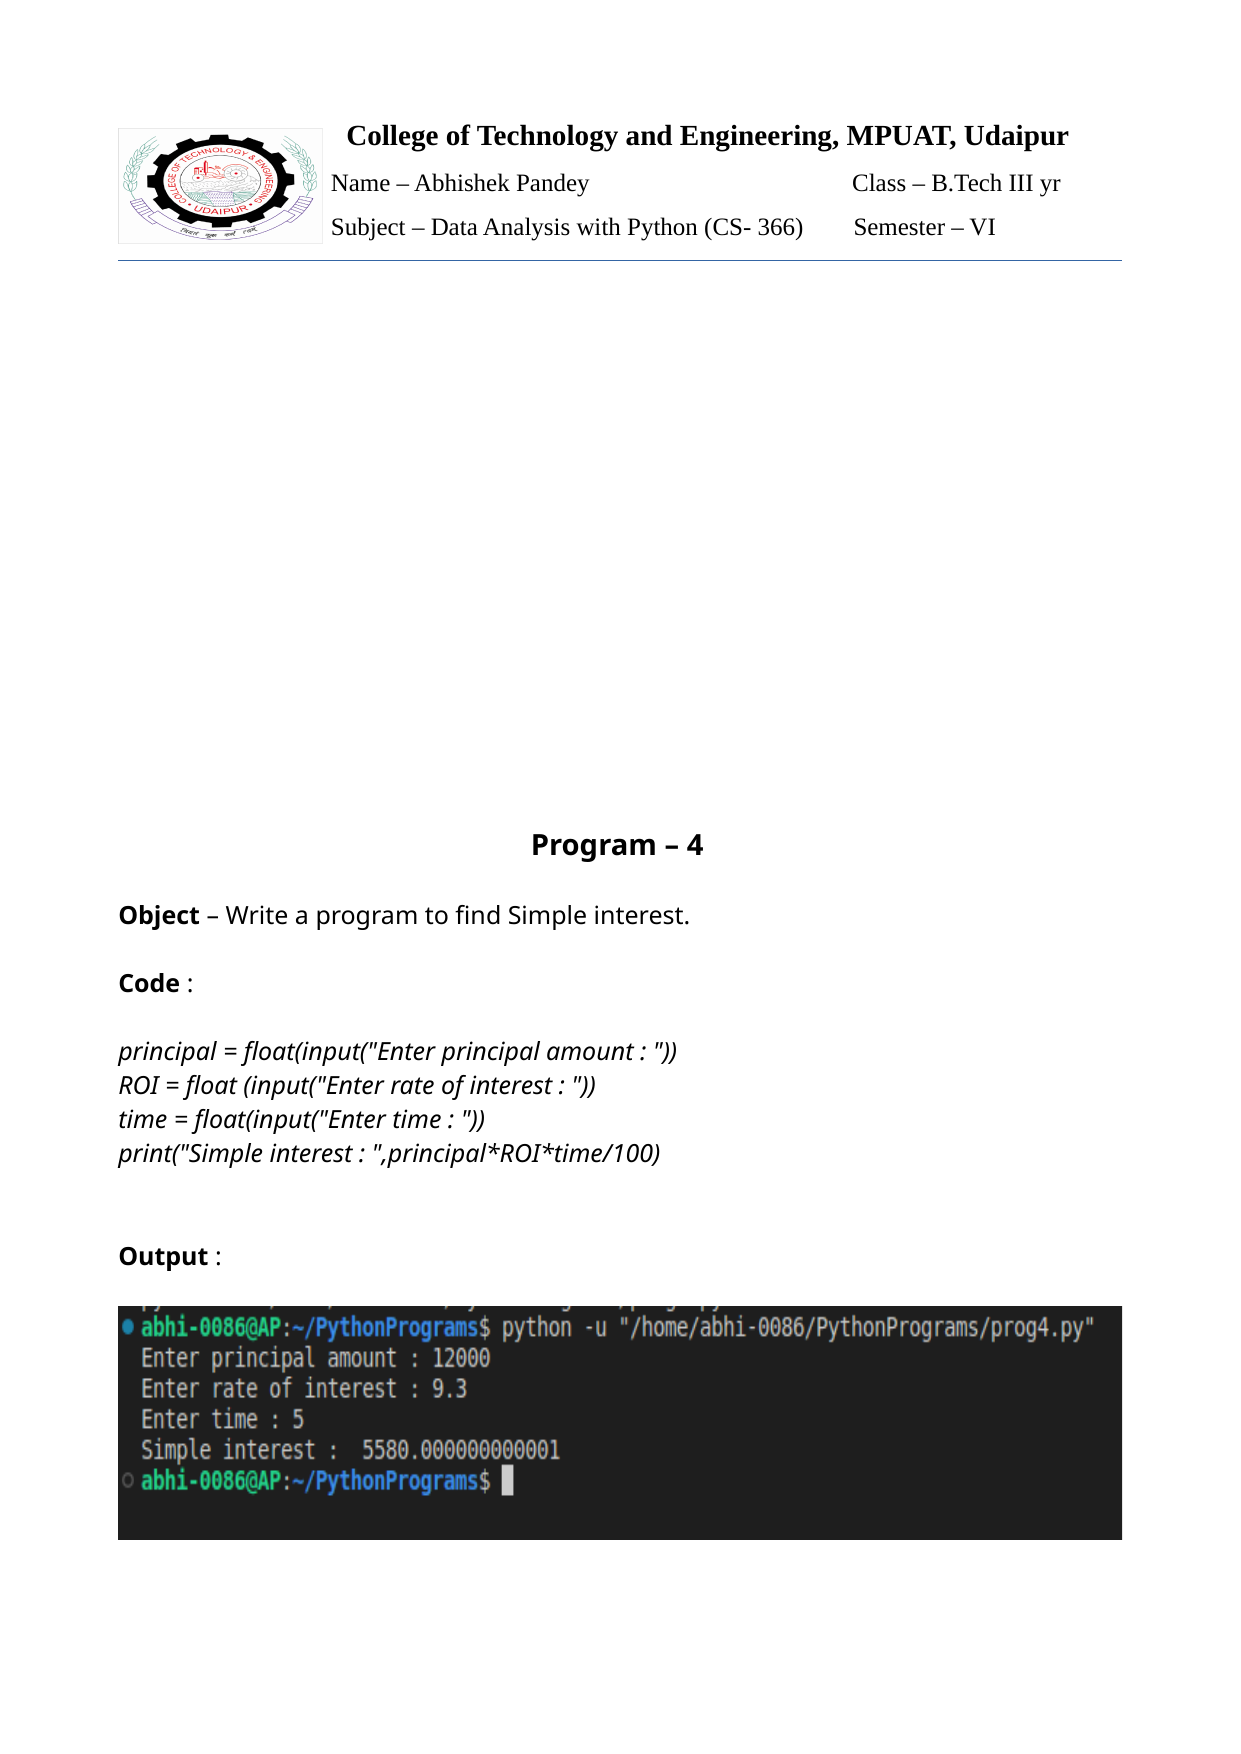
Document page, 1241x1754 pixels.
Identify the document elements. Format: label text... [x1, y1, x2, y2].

text ROI = float (input("Enter rate of interest : ")) [118, 1068, 1122, 1102]
text print("Simple interest : ",principal*ROI*time/100) [118, 1136, 1122, 1170]
picture [118, 1306, 1123, 1540]
text Output : [118, 1238, 1122, 1272]
picture [118, 128, 323, 244]
text Code : [118, 966, 1122, 1000]
text Object – Write a program to find Simple interest. [118, 898, 1122, 932]
text Program – 4 [118, 824, 1122, 863]
text time = float(input("Enter time : ")) [118, 1102, 1122, 1136]
text principal = float(input("Enter principal amount : ")) [118, 1034, 1122, 1068]
